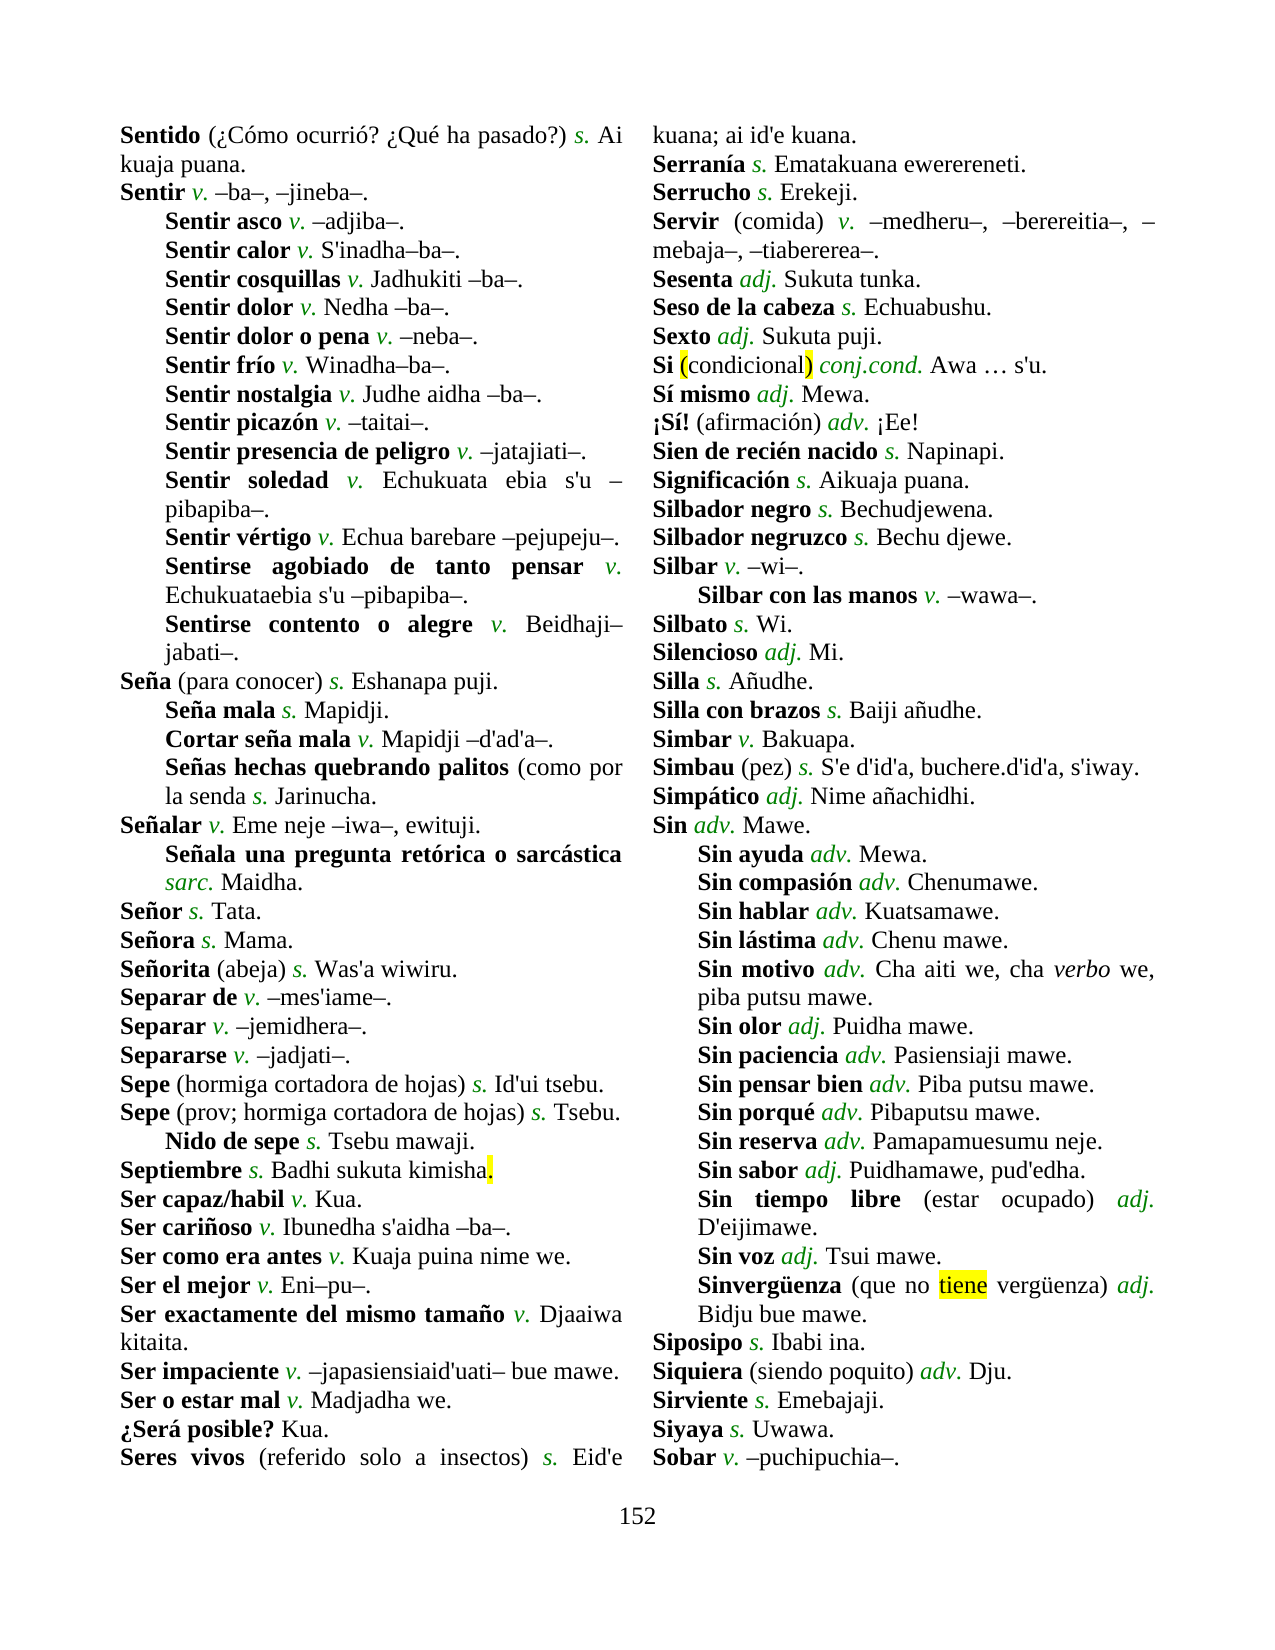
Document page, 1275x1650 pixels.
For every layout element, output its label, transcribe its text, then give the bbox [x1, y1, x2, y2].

text Sentir dolor o pena v. –neba–. [120, 321, 622, 350]
text Sin reserva adv. Pamapamuesumu neje. [652, 1126, 1155, 1155]
text Serranía s. Ematakuana ewerereneti. [652, 149, 1155, 177]
text Siyaya s. Uwawa. [652, 1414, 1155, 1442]
text Silencioso adj. Mi. [652, 637, 1155, 666]
text Significación s. Aikuaja puana. [652, 465, 1155, 494]
text Sin motivo adv. Cha aiti we, cha verbo we, piba putsu mawe. [652, 954, 1155, 1011]
text Señora s. Mama. [120, 925, 622, 954]
text Seres vivos (referido solo a insectos) s. Eid'e [120, 1442, 622, 1471]
text kuana; ai id'e kuana. [652, 120, 1155, 149]
text Señor s. Tata. [120, 896, 622, 925]
text Silbato s. Wi. [652, 609, 1155, 637]
text Sin paciencia adv. Pasiensiaji mawe. [652, 1040, 1155, 1069]
text Sien de recién nacido s. Napinapi. [652, 436, 1155, 465]
text Sentir vértigo v. Echua barebare –pejupeju–. [120, 522, 622, 551]
text Sin adv. Mawe. [652, 810, 1155, 839]
text Señorita (abeja) s. Was'a wiwiru. [120, 954, 622, 982]
text Sentir dolor v. Nedha –ba–. [120, 292, 622, 321]
text Ser cariñoso v. Ibunedha s'aidha –ba–. [120, 1212, 622, 1241]
text Sentir calor v. S'inadha–ba–. [120, 235, 622, 264]
text Serrucho s. Erekeji. [652, 177, 1155, 206]
text Sobar v. –puchipuchia–. [652, 1442, 1155, 1471]
text Sentirse agobiado de tanto pensar v. Echukuataebia s'u –pibapiba–. [120, 551, 622, 609]
text Sin ayuda adv. Mewa. [652, 839, 1155, 867]
text Sentir picazón v. –taitai–. [120, 407, 622, 436]
text Seña (para conocer) s. Eshanapa puji. [120, 666, 622, 695]
text Servir (comida) v. –medheru–, –berereitia–, –mebaja–, –tiabererea–. [652, 206, 1155, 264]
text Sin pensar bien adv. Piba putsu mawe. [652, 1069, 1155, 1097]
text Sin compasión adv. Chenumawe. [652, 867, 1155, 896]
text Sí mismo adj. Mewa. [652, 379, 1155, 407]
text Separar v. –jemidhera–. [120, 1011, 622, 1040]
text ¿Será posible? Kua. [120, 1414, 622, 1442]
text Ser impaciente v. –japasiensiaid'uati– bue mawe. [120, 1356, 622, 1385]
text Siquiera (siendo poquito) adv. Dju. [652, 1356, 1155, 1385]
text Silla con brazos s. Baiji añudhe. [652, 695, 1155, 724]
text Septiembre s. Badhi sukuta kimisha. [120, 1155, 622, 1184]
text ¡Sí! (afirmación) adv. ¡Ee! [652, 407, 1155, 436]
text Silla s. Añudhe. [652, 666, 1155, 695]
text Sin olor adj. Puidha mawe. [652, 1011, 1155, 1040]
text Simbar v. Bakuapa. [652, 724, 1155, 752]
text Simbau (pez) s. S'e d'id'a, buchere.d'id'a, s'iway. [652, 752, 1155, 781]
text Sentir v. –ba–, –jineba–. [120, 177, 622, 206]
text Simpático adj. Nime añachidhi. [652, 781, 1155, 810]
text Señalar v. Eme neje –iwa–, ewituji. [120, 810, 622, 839]
text Sentir cosquillas v. Jadhukiti –ba–. [120, 264, 622, 292]
text Sentir asco v. –adjiba–. [120, 206, 622, 235]
text Sentido (¿Cómo ocurrió? ¿Qué ha pasado?) s. Ai kuaja puana. [120, 120, 622, 177]
text Separarse v. –jadjati–. [120, 1040, 622, 1069]
text Sesenta adj. Sukuta tunka. [652, 264, 1155, 292]
text Sentir nostalgia v. Judhe aidha –ba–. [120, 379, 622, 407]
text Sinvergüenza (que no tiene vergüenza) adj. Bidju bue mawe. [652, 1270, 1155, 1327]
text Sin sabor adj. Puidhamawe, pud'edha. [652, 1155, 1155, 1184]
text Ser o estar mal v. Madjadha we. [120, 1385, 622, 1414]
text Sin voz adj. Tsui mawe. [652, 1241, 1155, 1270]
text Sepe (hormiga cortadora de hojas) s. Id'ui tsebu. [120, 1069, 622, 1097]
text Siposipo s. Ibabi ina. [652, 1327, 1155, 1356]
text Sentir presencia de peligro v. –jatajiati–. [120, 436, 622, 465]
text Sentir soledad v. Echukuata ebia s'u –pibapiba–. [120, 465, 622, 522]
text Sirviente s. Emebajaji. [652, 1385, 1155, 1414]
text Señala una pregunta retórica o sarcástica sarc. Maidha. [120, 839, 622, 896]
text Ser capaz/habil v. Kua. [120, 1184, 622, 1212]
text Sin lástima adv. Chenu mawe. [652, 925, 1155, 954]
text Silbar con las manos v. –wawa–. [652, 580, 1155, 609]
text Silbador negruzco s. Bechu djewe. [652, 522, 1155, 551]
text Seso de la cabeza s. Echuabushu. [652, 292, 1155, 321]
text Sepe (prov; hormiga cortadora de hojas) s. Tsebu. [120, 1097, 622, 1126]
text Señas hechas quebrando palitos (como por la senda s. Jarinucha. [120, 752, 622, 810]
text Nido de sepe s. Tsebu mawaji. [120, 1126, 622, 1155]
text Seña mala s. Mapidji. [120, 695, 622, 724]
text Si (condicional) conj.cond. Awa … s'u. [652, 350, 1155, 379]
text Sin hablar adv. Kuatsamawe. [652, 896, 1155, 925]
text Ser exactamente del mismo tamaño v. Djaaiwa kitaita. [120, 1299, 622, 1356]
text Ser como era antes v. Kuaja puina nime we. [120, 1241, 622, 1270]
text Sin porqué adv. Pibaputsu mawe. [652, 1097, 1155, 1126]
text Sentir frío v. Winadha–ba–. [120, 350, 622, 379]
text Ser el mejor v. Eni–pu–. [120, 1270, 622, 1299]
text Silbador negro s. Bechudjewena. [652, 494, 1155, 522]
text Sin tiempo libre (estar ocupado) adj. D'eijimawe. [652, 1184, 1155, 1241]
text Sentirse contento o alegre v. Beidhaji–jabati–. [120, 609, 622, 666]
text Separar de v. –mes'iame–. [120, 982, 622, 1011]
text Silbar v. –wi–. [652, 551, 1155, 580]
text Cortar seña mala v. Mapidji –d'ad'a–. [120, 724, 622, 752]
text Sexto adj. Sukuta puji. [652, 321, 1155, 350]
